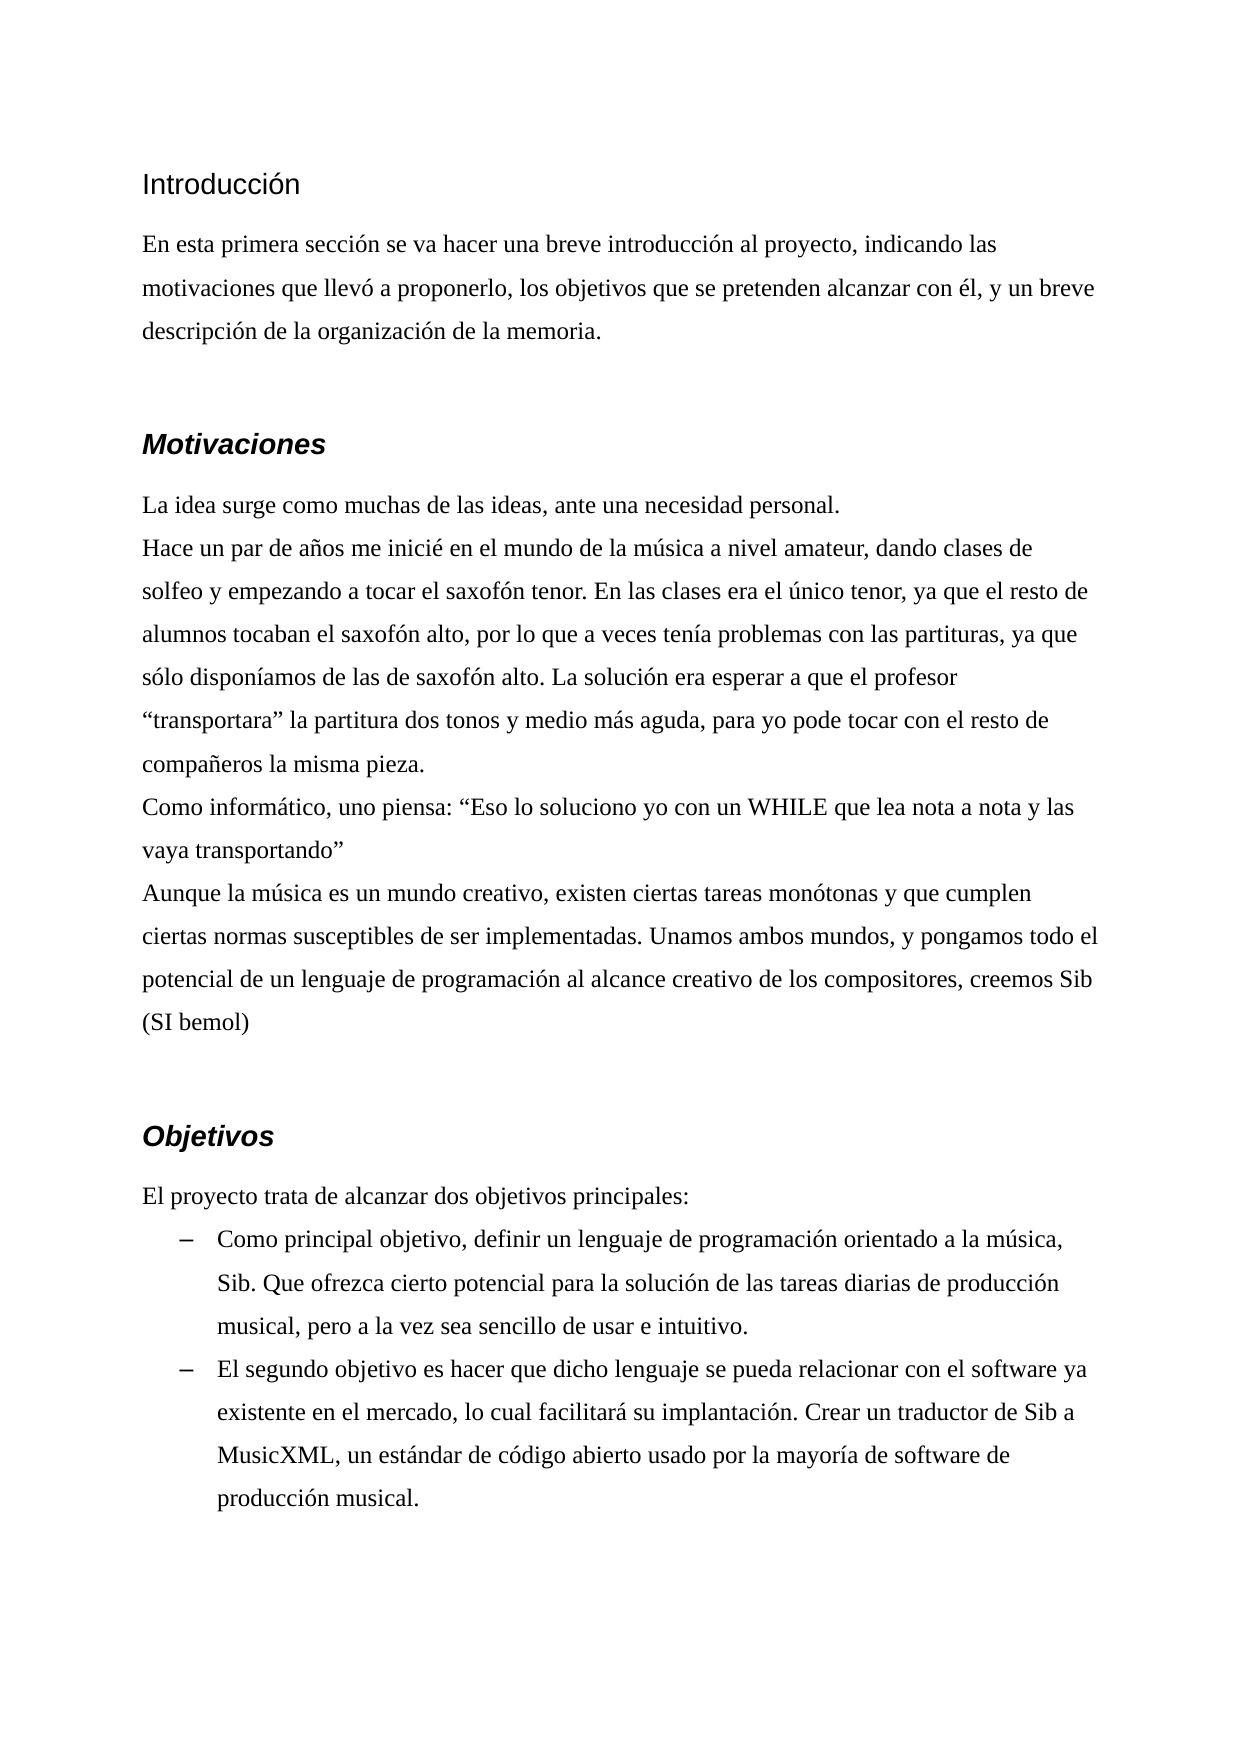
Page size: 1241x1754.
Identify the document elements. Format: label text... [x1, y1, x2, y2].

text Aunque la música es un mundo creativo, existen ciertas tareas monótonas y que cumplen ciertas normas susceptibles de ser implementadas. Unamos ambos mundos, y pongamos todo el potencial de un lenguaje de programación al alcance creativo de los compositores, creemos Sib (SI bemol) [142, 878, 1098, 1036]
subtitle Objetivos [142, 1119, 1098, 1152]
list Como principal objetivo, definir un lenguaje de programación orientado a la música, Sib. Que ofrezca cierto potencial para la solución de las tareas diarias de producción musical, pero a la vez sea sencillo de usar e intuitivo. [179, 1224, 1098, 1339]
list El segundo objetivo es hacer que dicho lenguaje se pueda relacionar con el software ya existente en el mercado, lo cual facilitará su implantación. Crear un traductor de Sib a MusicXML, un estándar de código abierto usado por la mayoría de software de producción musical. [179, 1354, 1098, 1512]
text El proyecto trata de alcanzar dos objetivos principales: [142, 1181, 1098, 1210]
text Hace un par de años me inicié en el mundo de la música a nivel amateur, dando clases de solfeo y empezando a tocar el saxofón tenor. En las clases era el único tenor, ya que el resto de alumnos tocaban el saxofón alto, por lo que a veces tenía problemas con las partituras, ya que sólo disponíamos de las de saxofón alto. La solución era esperar a que el profesor “transportara” la partitura dos tonos y medio más aguda, para yo pode tocar con el resto de compañeros la misma pieza. [142, 533, 1098, 777]
subtitle Motivaciones [142, 427, 1098, 461]
subtitle Introducción [142, 167, 1098, 200]
text Como informático, uno piensa: “Eso lo soluciono yo con un WHILE que lea nota a nota y las vaya transportando” [142, 792, 1098, 864]
text En esta primera sección se va hacer una breve introducción al proyecto, indicando las motivaciones que llevó a proponerlo, los objetivos que se pretenden alcanzar con él, y un breve descripción de la organización de la memoria. [142, 229, 1098, 344]
text La idea surge como muchas de las ideas, ante una necesidad personal. [142, 490, 1098, 519]
